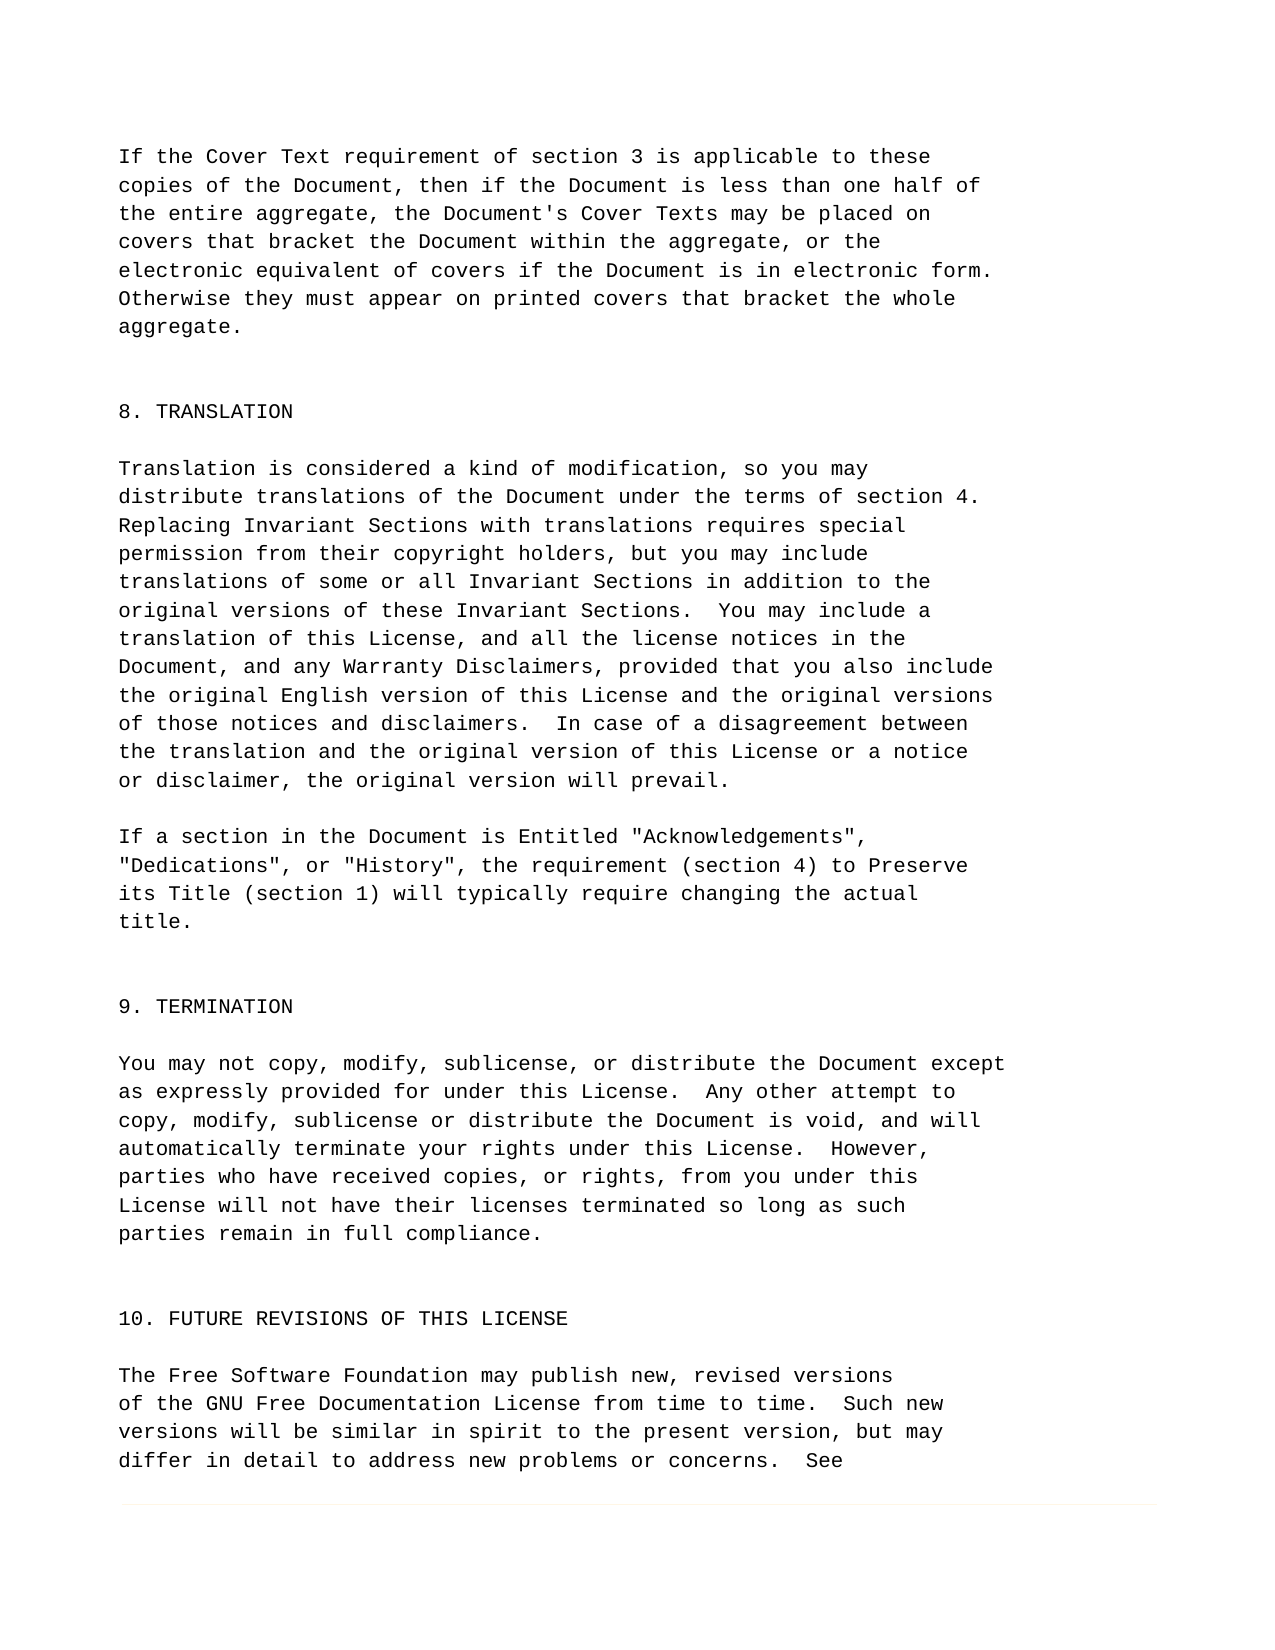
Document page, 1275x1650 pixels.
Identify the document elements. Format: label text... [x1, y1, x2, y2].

text automatically terminate your rights under this License. However, [118, 1138, 1157, 1162]
text of the GNU Free Documentation License from time to time. Such new [118, 1393, 1157, 1417]
text If the Cover Text requirement of section 3 is applicable to these [118, 146, 1157, 170]
text the entire aggregate, the Document's Cover Texts may be placed on [118, 203, 1157, 227]
text Translation is considered a kind of modification, so you may [118, 458, 1157, 482]
text versions will be similar in spirit to the present version, but may [118, 1421, 1157, 1445]
text translations of some or all Invariant Sections in addition to the [118, 571, 1157, 595]
text as expressly provided for under this License. Any other attempt to [118, 1081, 1157, 1105]
text "Dedications", or "History", the requirement (section 4) to Preserve [118, 855, 1157, 878]
text 9. TERMINATION [118, 996, 1157, 1020]
text electronic equivalent of covers if the Document is in electronic form. [118, 260, 1157, 283]
text copy, modify, sublicense or distribute the Document is void, and will [118, 1110, 1157, 1133]
text of those notices and disclaimers. In case of a disagreement between [118, 713, 1157, 737]
text the translation and the original version of this License or a notice [118, 741, 1157, 765]
text Document, and any Warranty Disclaimers, provided that you also include [118, 656, 1157, 680]
text differ in detail to address new problems or concerns. See [118, 1450, 1157, 1473]
text covers that bracket the Document within the aggregate, or the [118, 231, 1157, 255]
text permission from their copyright holders, but you may include [118, 543, 1157, 567]
text Replacing Invariant Sections with translations requires special [118, 515, 1157, 538]
text If a section in the Document is Entitled "Acknowledgements", [118, 826, 1157, 850]
text The Free Software Foundation may publish new, revised versions [118, 1365, 1157, 1388]
text Otherwise they must appear on printed covers that bracket the whole [118, 288, 1157, 312]
text the original English version of this License and the original versions [118, 685, 1157, 708]
text aggregate. [118, 316, 1157, 340]
text title. [118, 911, 1157, 935]
text copies of the Document, then if the Document is less than one half of [118, 175, 1157, 198]
text its Title (section 1) will typically require changing the actual [118, 883, 1157, 907]
text 10. FUTURE REVISIONS OF THIS LICENSE [118, 1308, 1157, 1332]
text parties who have received copies, or rights, from you under this [118, 1166, 1157, 1190]
text 8. TRANSLATION [118, 401, 1157, 425]
text original versions of these Invariant Sections. You may include a [118, 600, 1157, 623]
text parties remain in full compliance. [118, 1223, 1157, 1247]
text translation of this License, and all the license notices in the [118, 628, 1157, 652]
text You may not copy, modify, sublicense, or distribute the Document except [118, 1053, 1157, 1077]
text distribute translations of the Document under the terms of section 4. [118, 486, 1157, 510]
text or disclaimer, the original version will prevail. [118, 770, 1157, 793]
text License will not have their licenses terminated so long as such [118, 1195, 1157, 1218]
